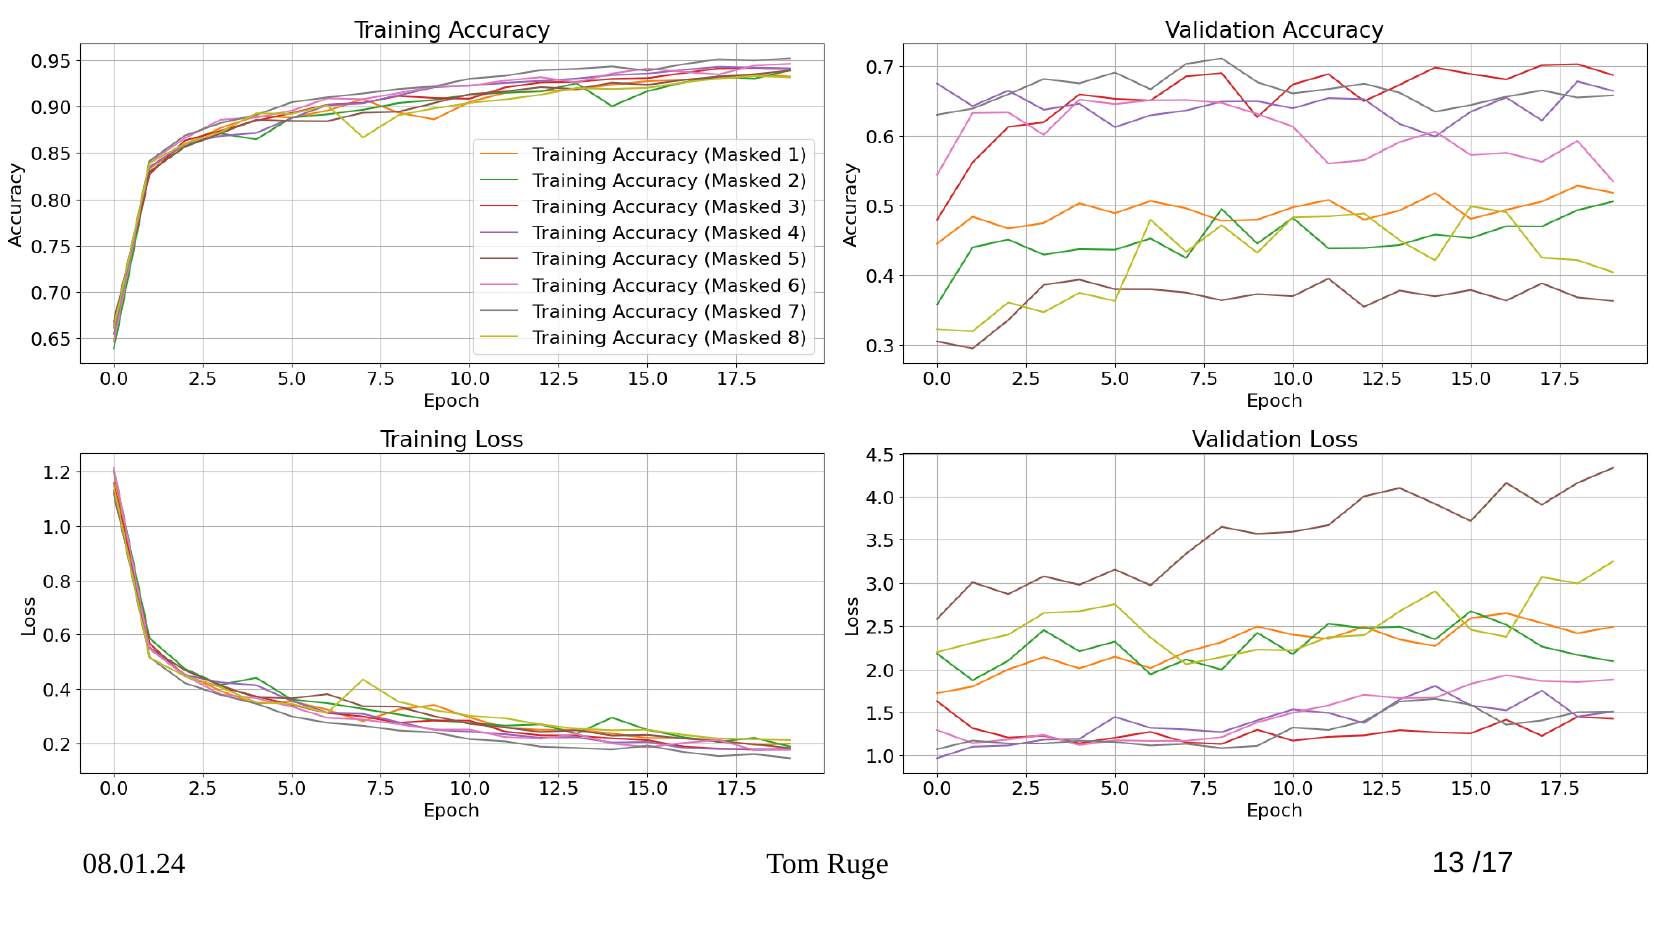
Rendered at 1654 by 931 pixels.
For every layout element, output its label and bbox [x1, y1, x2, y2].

picture [0, 12, 1654, 827]
